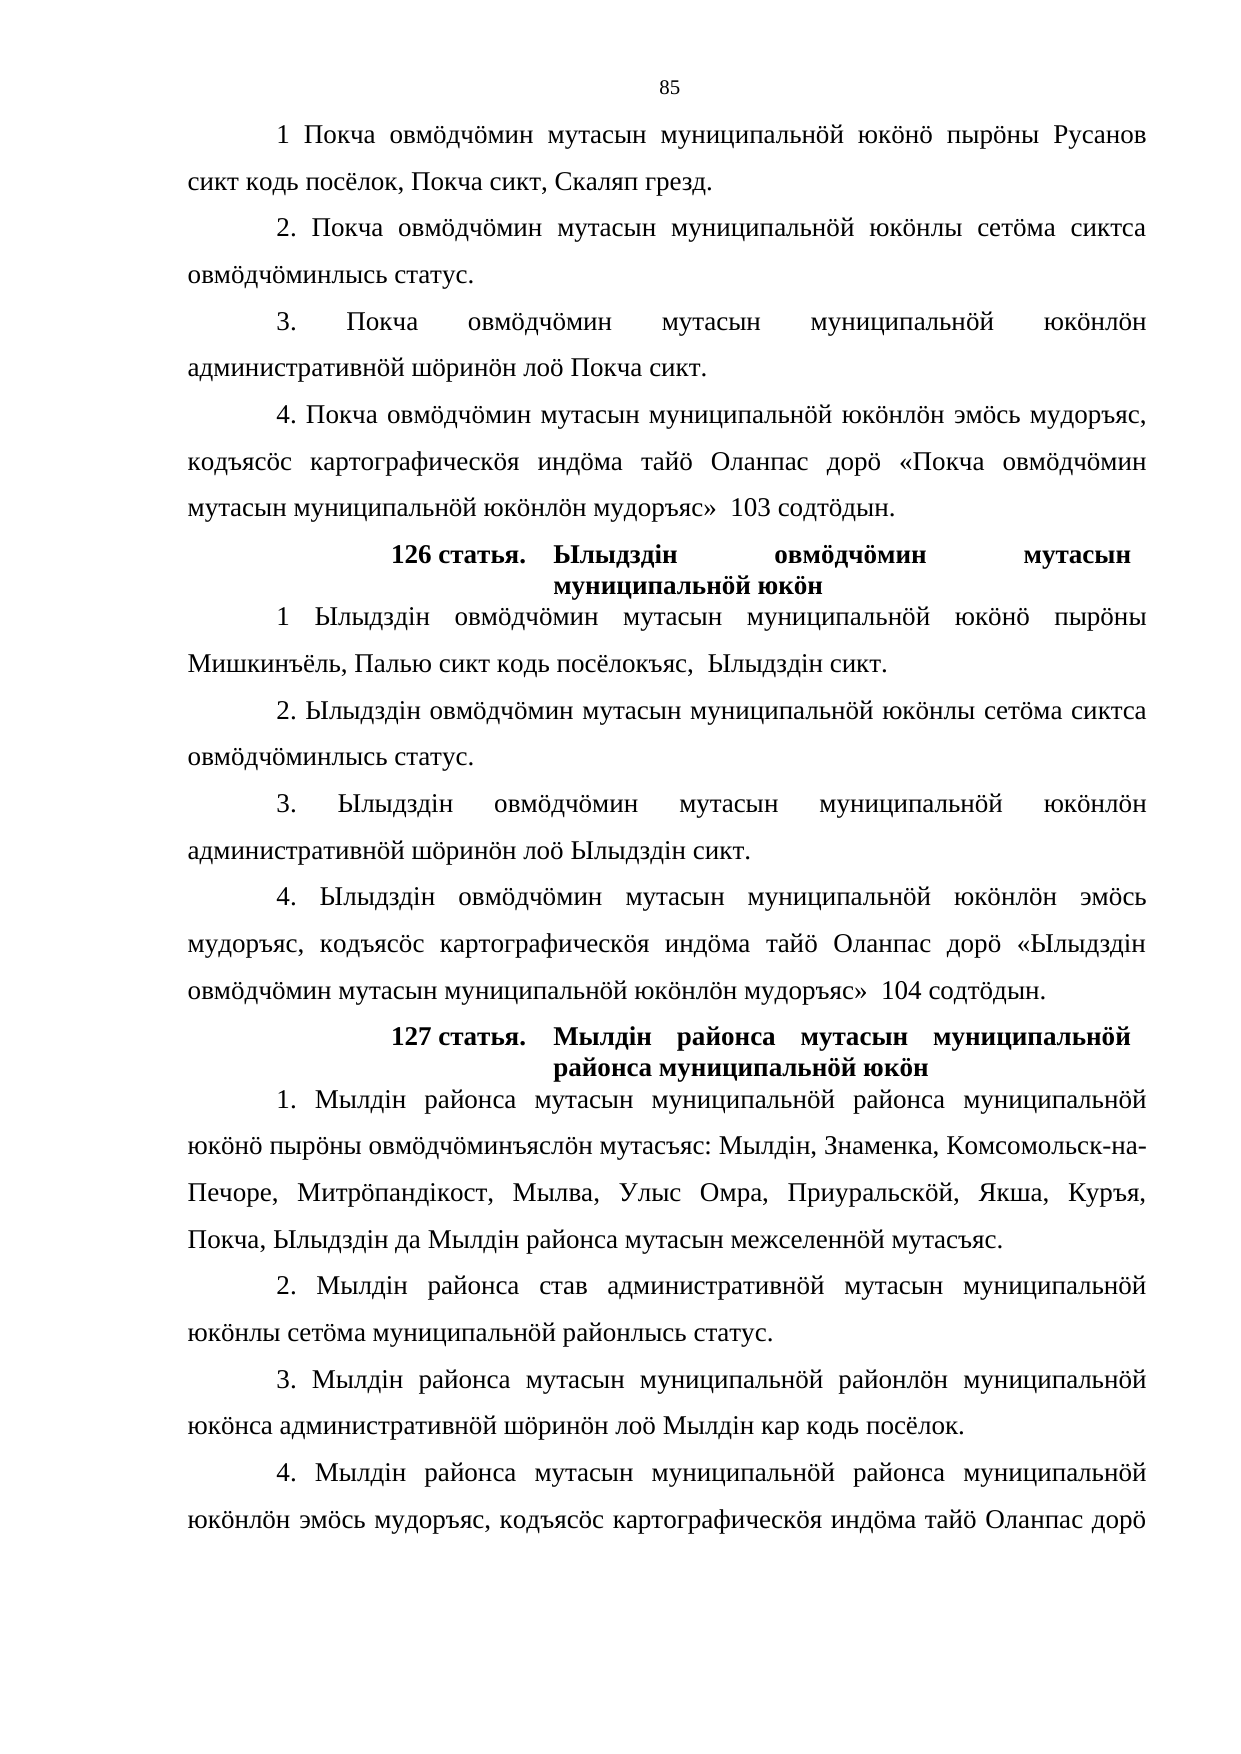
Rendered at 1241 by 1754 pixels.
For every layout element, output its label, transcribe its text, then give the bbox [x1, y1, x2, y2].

text 1. Мылдiн районса мутасын муниципальнöй районса муниципальнöй юкöнö пырöны овмöдчöминъяслöн мутасъяс: Мылдiн, Знаменка, Комсомольск-на-Печоре, Митрöпандiкост, Мылва, Улыс Омра, Приуральскöй, Якша, Куръя, Покча, Ылыдздiн да Мылдiн районса мутасын межселеннöй мутасъяс. [187, 1083, 1147, 1254]
text 1 Ылыдздiн овмöдчöмин мутасын муниципальнöй юкöнö пырöны Мишкинъёль, Палью сикт кодь посёлокъяс, Ылыдздiн сикт. [187, 600, 1147, 678]
text 3. Мылдiн районса мутасын муниципальнöй районлöн муниципальнöй юкöнса административнöй шöринöн лоö Мылдiн кар кодь посёлок. [187, 1363, 1147, 1441]
text 4. Мылдiн районса мутасын муниципальнöй районса муниципальнöй юкöнлöн эмöсь мудоръяс, кодъясöс картографическöя индöма тайö Оланпас дорö [187, 1456, 1147, 1534]
table_header 127 статья. [202, 1020, 542, 1083]
text 3. Ылыдздiн овмöдчöмин мутасын муниципальнöй юкöнлöн административнöй шöринöн лоö Ылыдздiн сикт. [187, 787, 1147, 865]
table_header 126 статья. [202, 538, 542, 600]
text 2. Мылдiн районса став административнöй мутасын муниципальнöй юкöнлы сетöма муниципальнöй районлысь статус. [187, 1269, 1147, 1347]
text 2. Покча овмöдчöмин мутасын муниципальнöй юкöнлы сетöма сиктса овмöдчöминлысь статус. [187, 211, 1147, 289]
text 4. Покча овмöдчöмин мутасын муниципальнöй юкöнлöн эмöсь мудоръяс, кодъясöс картографическöя индöма тайö Оланпас дорö «Покча овмöдчöмин мутасын муниципальнöй юкöнлöн мудоръяс» 103 содтöдын. [187, 398, 1147, 523]
table_header Ылыдздiн овмöдчöмин мутасын муниципальнöй юкöн [542, 538, 1147, 600]
text 4. Ылыдздiн овмöдчöмин мутасын муниципальнöй юкöнлöн эмöсь мудоръяс, кодъясöс картографическöя индöма тайö Оланпас дорö «Ылыдздiн овмöдчöмин мутасын муниципальнöй юкöнлöн мудоръяс» 104 содтöдын. [187, 880, 1147, 1005]
text 3. Покча овмöдчöмин мутасын муниципальнöй юкöнлöн административнöй шöринöн лоö Покча сикт. [187, 305, 1147, 383]
text 1 Покча овмöдчöмин мутасын муниципальнöй юкöнö пырöны Русанов сикт кодь посёлок, Покча сикт, Скаляп грезд. [187, 118, 1147, 196]
table_header Мылдiн районса мутасын муниципальнöй районса муниципальнöй юкöн [542, 1020, 1147, 1083]
text 2. Ылыдздiн овмöдчöмин мутасын муниципальнöй юкöнлы сетöма сиктса овмöдчöминлысь статус. [187, 694, 1147, 772]
